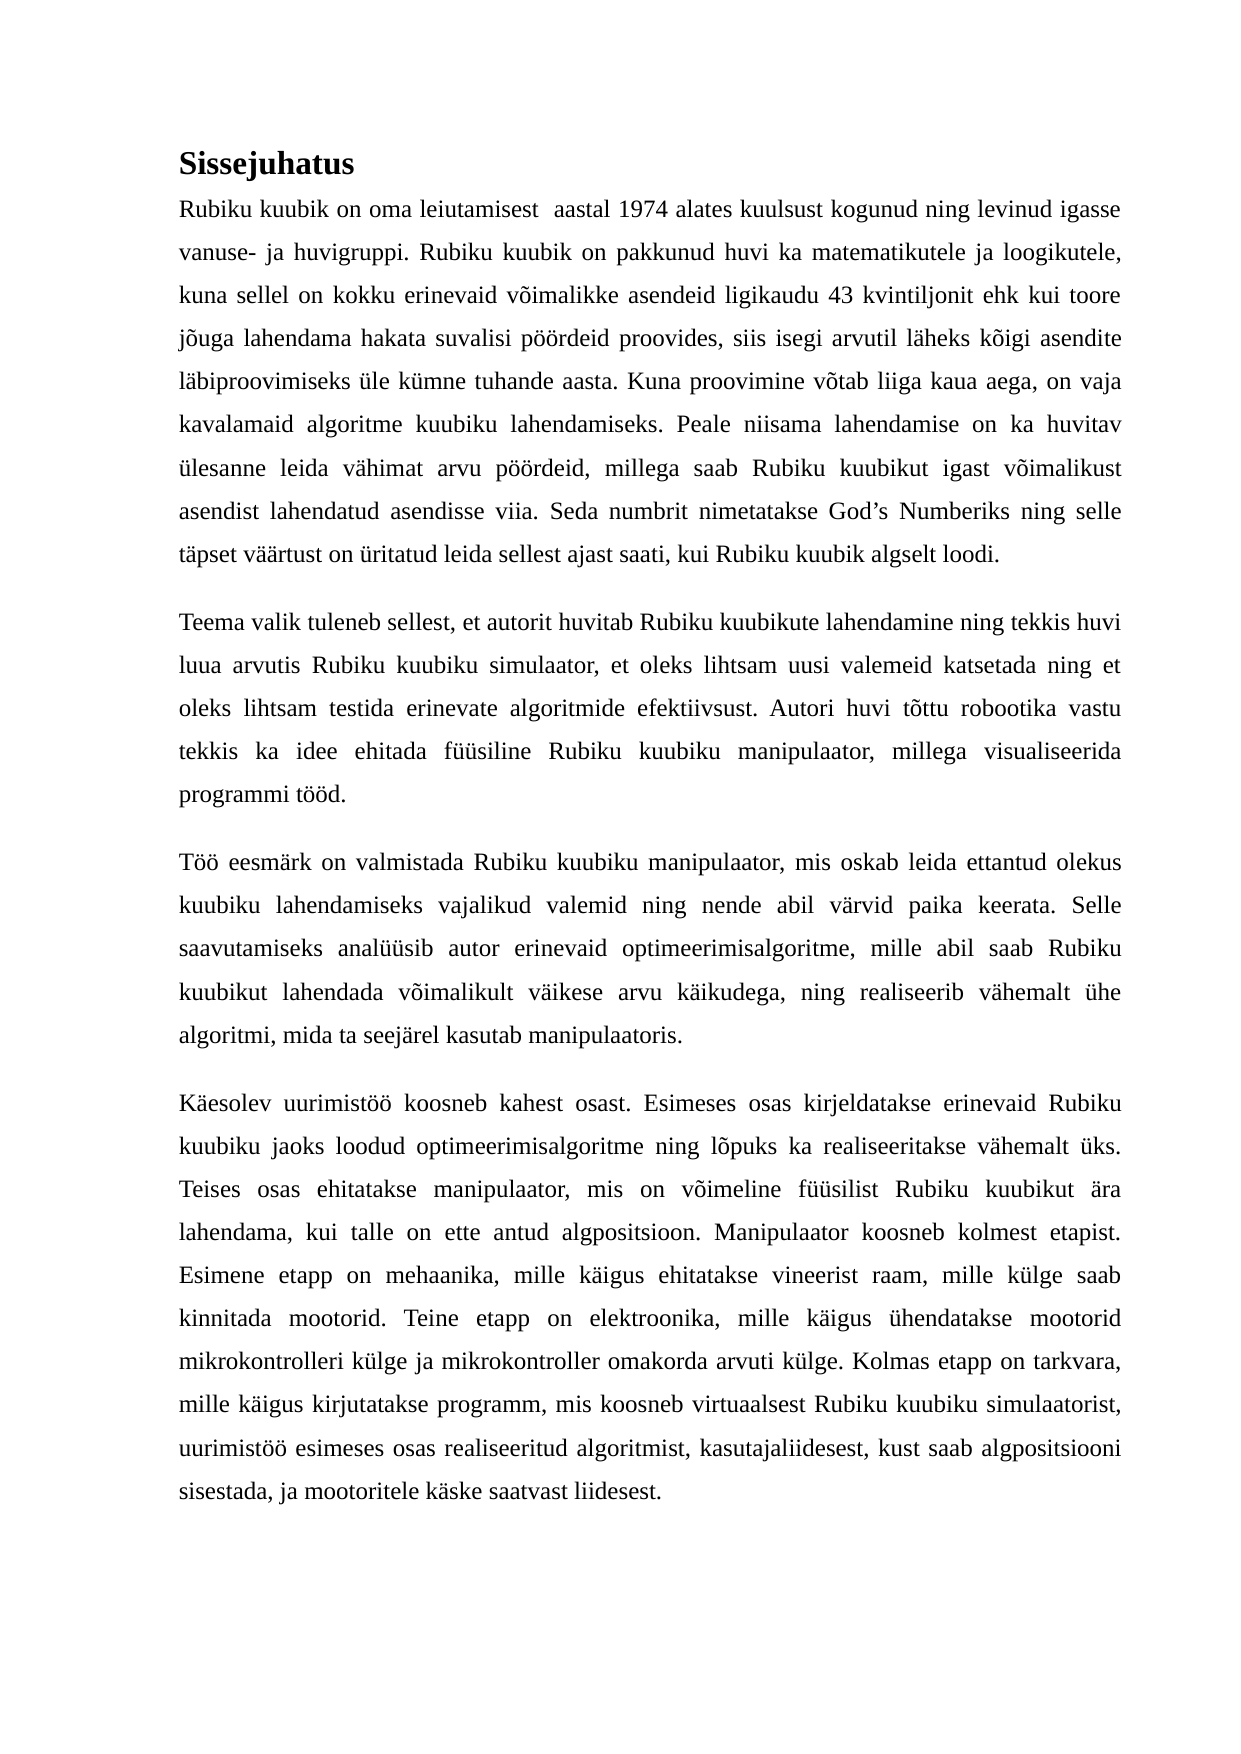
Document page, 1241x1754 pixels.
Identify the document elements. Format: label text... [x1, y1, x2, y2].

text Töö eesmärk on valmistada Rubiku kuubiku manipulaator, mis oskab leida ettantud olekus kuubiku lahendamiseks vajalikud valemid ning nende abil värvid paika keerata. Selle saavutamiseks analüüsib autor erinevaid optimeerimisalgoritme, mille abil saab Rubiku kuubikut lahendada võimalikult väikese arvu käikudega, ning realiseerib vähemalt ühe algoritmi, mida ta seejärel kasutab manipulaatoris. [178, 847, 1122, 1048]
text Teema valik tuleneb sellest, et autorit huvitab Rubiku kuubikute lahendamine ning tekkis huvi luua arvutis Rubiku kuubiku simulaator, et oleks lihtsam uusi valemeid katsetada ning et oleks lihtsam testida erinevate algoritmide efektiivsust. Autori huvi tõttu robootika vastu tekkis ka idee ehitada füüsiline Rubiku kuubiku manipulaator, millega visualiseerida programmi tööd. [178, 607, 1122, 808]
text Rubiku kuubik on oma leiutamisest aastal 1974 alates kuulsust kogunud ning levinud igasse vanuse- ja huvigruppi. Rubiku kuubik on pakkunud huvi ka matematikutele ja loogikutele, kuna sellel on kokku erinevaid võimalikke asendeid ligikaudu 43 kvintiljonit ehk kui toore jõuga lahendama hakata suvalisi pöördeid proovides, siis isegi arvutil läheks kõigi asendite läbiproovimiseks üle kümne tuhande aasta. Kuna proovimine võtab liiga kaua aega, on vaja kavalamaid algoritme kuubiku lahendamiseks. Peale niisama lahendamise on ka huvitav ülesanne leida vähimat arvu pöördeid, millega saab Rubiku kuubikut igast võimalikust asendist lahendatud asendisse viia. Seda numbrit nimetatakse God’s Numberiks ning selle täpset väärtust on üritatud leida sellest ajast saati, kui Rubiku kuubik algselt loodi. [178, 194, 1122, 568]
subtitle Sissejuhatus [178, 143, 1122, 181]
text Käesolev uurimistöö koosneb kahest osast. Esimeses osas kirjeldatakse erinevaid Rubiku kuubiku jaoks loodud optimeerimisalgoritme ning lõpuks ka realiseeritakse vähemalt üks. Teises osas ehitatakse manipulaator, mis on võimeline füüsilist Rubiku kuubikut ära lahendama, kui talle on ette antud algpositsioon. Manipulaator koosneb kolmest etapist. Esimene etapp on mehaanika, mille käigus ehitatakse vineerist raam, mille külge saab kinnitada mootorid. Teine etapp on elektroonika, mille käigus ühendatakse mootorid mikrokontrolleri külge ja mikrokontroller omakorda arvuti külge. Kolmas etapp on tarkvara, mille käigus kirjutatakse programm, mis koosneb virtuaalsest Rubiku kuubiku simulaatorist, uurimistöö esimeses osas realiseeritud algoritmist, kasutajaliidesest, kust saab algpositsiooni sisestada, ja mootoritele käske saatvast liidesest. [178, 1088, 1122, 1504]
